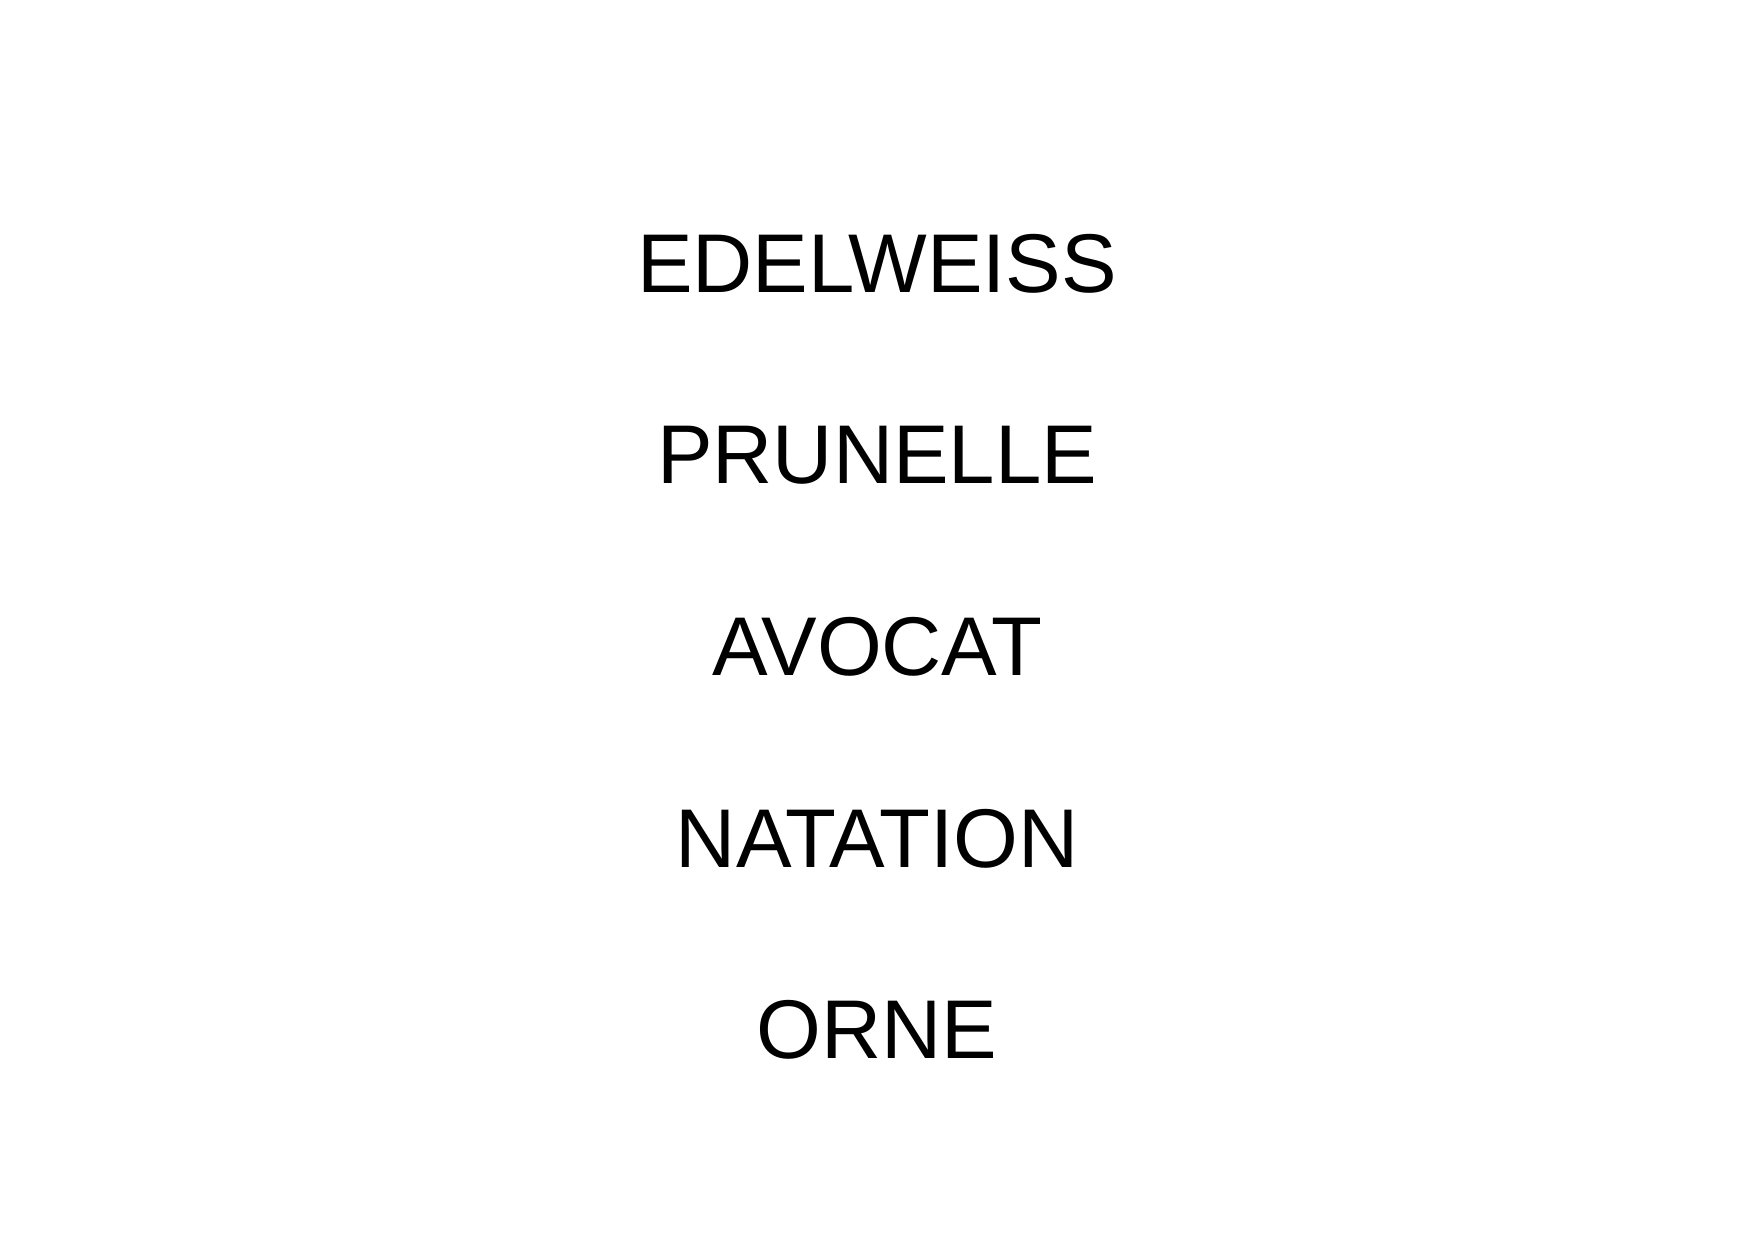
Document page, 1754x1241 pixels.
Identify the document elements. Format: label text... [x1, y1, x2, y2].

text AVOCAT [118, 597, 1636, 693]
text PRUNELLE [118, 406, 1636, 501]
text EDELWEISS [118, 214, 1636, 310]
text ORNE [118, 981, 1636, 1076]
text NATATION [118, 789, 1636, 885]
